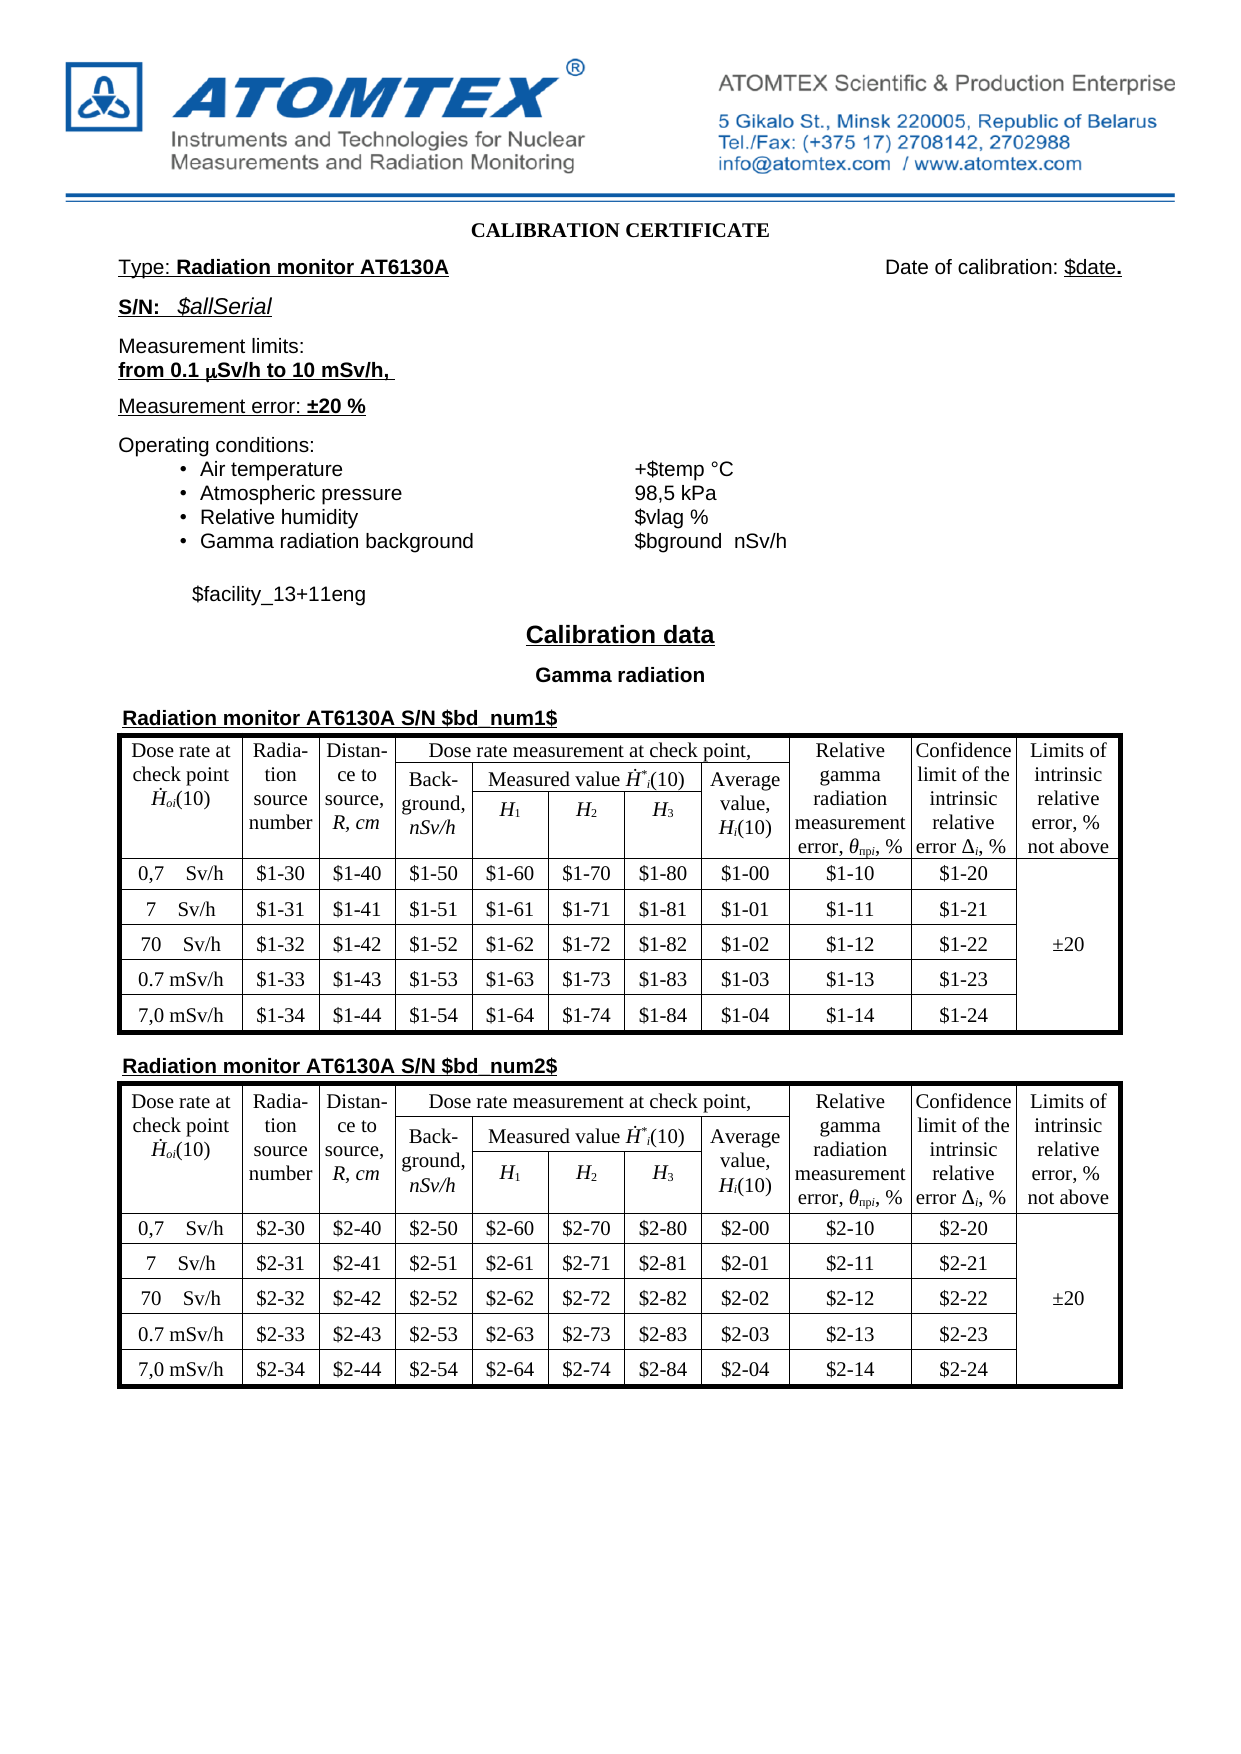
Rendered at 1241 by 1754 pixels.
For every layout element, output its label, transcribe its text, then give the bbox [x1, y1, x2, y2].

table_cell Limits of intrinsic relative error, % not above [1017, 738, 1118, 858]
table_cell $2-73 [549, 1314, 624, 1348]
table_cell $2-34 [243, 1350, 319, 1384]
table_cell Back-ground, nSv/h [396, 1117, 472, 1212]
table_cell $2-62 [473, 1279, 548, 1313]
table_cell Average value, Hi(10) [702, 763, 789, 858]
table_cell $1-02 [702, 925, 789, 959]
table_cell $1-41 [320, 890, 395, 924]
table_cell $2-32 [243, 1279, 319, 1313]
text S/N: $allSerial [118, 293, 1122, 320]
table_cell $1-53 [396, 960, 472, 994]
table_cell $2-03 [702, 1314, 789, 1348]
table_cell $2-71 [549, 1244, 624, 1278]
table_cell $1-24 [912, 995, 1016, 1030]
table_cell $1-10 [790, 859, 911, 888]
table_cell $2-31 [243, 1244, 319, 1278]
table_cell 70 Sv/h [122, 1279, 242, 1313]
table_cell $2-61 [473, 1244, 548, 1278]
table_cell Confidence limit of the intrinsic relative error Δi, % [912, 738, 1016, 858]
table_cell $2-12 [790, 1279, 911, 1313]
table_cell $2-23 [912, 1314, 1016, 1348]
table_cell $1-70 [549, 859, 624, 888]
table_cell $1-34 [243, 995, 319, 1030]
table_cell 70 Sv/h [122, 925, 242, 959]
table_cell H2 [549, 792, 624, 858]
table_cell $2-14 [790, 1350, 911, 1384]
table_cell $1-00 [702, 859, 789, 888]
table_cell $2-44 [320, 1350, 395, 1384]
table_cell $1-13 [790, 960, 911, 994]
table_cell $1-21 [912, 890, 1016, 924]
table_cell $1-32 [243, 925, 319, 959]
table_cell Distan-ce to source, R, сm [320, 738, 395, 858]
table_cell $1-60 [473, 859, 548, 888]
table_cell Radia-tion source number [243, 1086, 319, 1212]
list Air temperature +$temp °C [179, 456, 1122, 480]
table_cell $1-73 [549, 960, 624, 994]
table_cell $1-51 [396, 890, 472, 924]
table_cell $1-03 [702, 960, 789, 994]
table_cell $1-30 [243, 859, 319, 888]
table_cell $1-43 [320, 960, 395, 994]
table_cell $1-44 [320, 995, 395, 1030]
table_cell $2-53 [396, 1314, 472, 1348]
table_cell 0.7 mSv/h [122, 960, 242, 994]
table_cell $2-74 [549, 1350, 624, 1384]
table_cell $2-04 [702, 1350, 789, 1384]
table_cell $2-00 [702, 1214, 789, 1243]
table_cell Dose rate measurement at check point, [396, 738, 789, 762]
table_cell $2-20 [912, 1214, 1016, 1243]
table_cell $2-63 [473, 1314, 548, 1348]
table_cell H1 [473, 1152, 548, 1212]
table_cell $2-33 [243, 1314, 319, 1348]
table_cell Average value, Hi(10) [702, 1117, 789, 1212]
table_cell Relative gamma radiation measurement error, θпрi, % [790, 738, 911, 858]
table_cell $2-72 [549, 1279, 624, 1313]
text Type: Radiation monitor AT6130A Date of calibration: $date. [118, 255, 1122, 279]
table_cell 0,7 Sv/h [122, 859, 242, 888]
table_cell $2-30 [243, 1214, 319, 1243]
table_cell $2-13 [790, 1314, 911, 1348]
list Relative humidity $vlag % [179, 504, 1122, 528]
table_cell Radia-tion source number [243, 738, 319, 858]
list Gamma radiation background $bground nSv/h [179, 528, 1122, 553]
table_cell $1-54 [396, 995, 472, 1030]
table_cell $1-20 [912, 859, 1016, 888]
table_cell $1-14 [790, 995, 911, 1030]
text from 0.1 Sv/h to 10 mSv/h, [118, 358, 1122, 382]
table_cell $2-60 [473, 1214, 548, 1243]
table_cell 0,7 Sv/h [122, 1214, 242, 1243]
text Operating conditions: [118, 432, 1122, 456]
table_cell $1-72 [549, 925, 624, 959]
table_cell Distan-ce to source, R, сm [320, 1086, 395, 1212]
table_cell $2-10 [790, 1214, 911, 1243]
table_cell 7,0 mSv/h [122, 1350, 242, 1384]
table_cell Measured value Ḣ*i(10) [473, 763, 701, 791]
text Measurement limits: [118, 334, 1122, 358]
table_cell $1-52 [396, 925, 472, 959]
text Measurement error: ±20 % [118, 394, 1122, 418]
table_cell $1-62 [473, 925, 548, 959]
table_cell H1 [473, 792, 548, 858]
table_cell $2-54 [396, 1350, 472, 1384]
table_header Radiation monitor AT6130A S/N $bd_num1$ [119, 687, 1121, 733]
table_cell $1-12 [790, 925, 911, 959]
table_cell ±20 [1017, 859, 1118, 1030]
table_cell $1-04 [702, 995, 789, 1030]
table_cell $2-83 [625, 1314, 701, 1348]
table_cell Back-ground, nSv/h [396, 763, 472, 858]
table_cell 7 Sv/h [122, 890, 242, 924]
table_cell Confidence limit of the intrinsic relative error Δi, % [912, 1086, 1016, 1212]
table_cell 0.7 mSv/h [122, 1314, 242, 1348]
table_cell H2 [549, 1152, 624, 1212]
table_cell $1-80 [625, 859, 701, 888]
table_cell $2-02 [702, 1279, 789, 1313]
table_cell $1-84 [625, 995, 701, 1030]
table_cell $2-41 [320, 1244, 395, 1278]
table_cell $1-11 [790, 890, 911, 924]
table_cell $1-40 [320, 859, 395, 888]
table_header Radiation monitor AT6130A S/N $bd_num2$ [119, 1035, 1121, 1081]
table_cell $2-43 [320, 1314, 395, 1348]
table_cell $1-64 [473, 995, 548, 1030]
table_cell $1-42 [320, 925, 395, 959]
table_cell H3 [625, 792, 701, 858]
table_cell $2-51 [396, 1244, 472, 1278]
table_cell $1-61 [473, 890, 548, 924]
table_cell Dose rate at check point Ḣoi(10) [122, 738, 242, 858]
table_cell $2-01 [702, 1244, 789, 1278]
table_cell Dose rate measurement at check point, [396, 1086, 789, 1116]
table_cell $2-80 [625, 1214, 701, 1243]
table_cell H3 [625, 1152, 701, 1212]
table_cell $2-40 [320, 1214, 395, 1243]
table_cell Dose rate at check point Ḣoi(10) [122, 1086, 242, 1212]
table_cell Limits of intrinsic relative error, % not above [1017, 1086, 1118, 1212]
table_cell $2-70 [549, 1214, 624, 1243]
table_cell Measured value Ḣ*i(10) [473, 1117, 701, 1151]
table_cell $1-23 [912, 960, 1016, 994]
table_cell $2-11 [790, 1244, 911, 1278]
table_cell $2-22 [912, 1279, 1016, 1313]
table_cell $1-50 [396, 859, 472, 888]
text $facility_13+11eng [118, 581, 1122, 605]
table_cell $1-63 [473, 960, 548, 994]
table_cell $2-84 [625, 1350, 701, 1384]
table_cell $2-24 [912, 1350, 1016, 1384]
text CALIBRATION CERTIFICATE [118, 219, 1122, 242]
table_cell $1-71 [549, 890, 624, 924]
table_cell ±20 [1017, 1214, 1118, 1384]
table_cell $2-42 [320, 1279, 395, 1313]
table_cell Relative gamma radiation measurement error, θпрi, % [790, 1086, 911, 1212]
table_cell $2-52 [396, 1279, 472, 1313]
table_cell $2-82 [625, 1279, 701, 1313]
table_cell $1-81 [625, 890, 701, 924]
table_cell $1-74 [549, 995, 624, 1030]
table_cell $2-21 [912, 1244, 1016, 1278]
table_cell 7 Sv/h [122, 1244, 242, 1278]
table_cell $1-82 [625, 925, 701, 959]
table_cell 7,0 mSv/h [122, 995, 242, 1030]
table_cell $2-64 [473, 1350, 548, 1384]
table_cell $2-50 [396, 1214, 472, 1243]
table_cell $1-31 [243, 890, 319, 924]
table_cell $2-81 [625, 1244, 701, 1278]
list Atmospheric pressure 98,5 kPa [179, 480, 1122, 504]
table_cell $1-01 [702, 890, 789, 924]
text Gamma radiation [118, 663, 1122, 687]
table_cell $1-22 [912, 925, 1016, 959]
table_cell $1-33 [243, 960, 319, 994]
table_cell $1-83 [625, 960, 701, 994]
text Calibration data [118, 620, 1122, 648]
